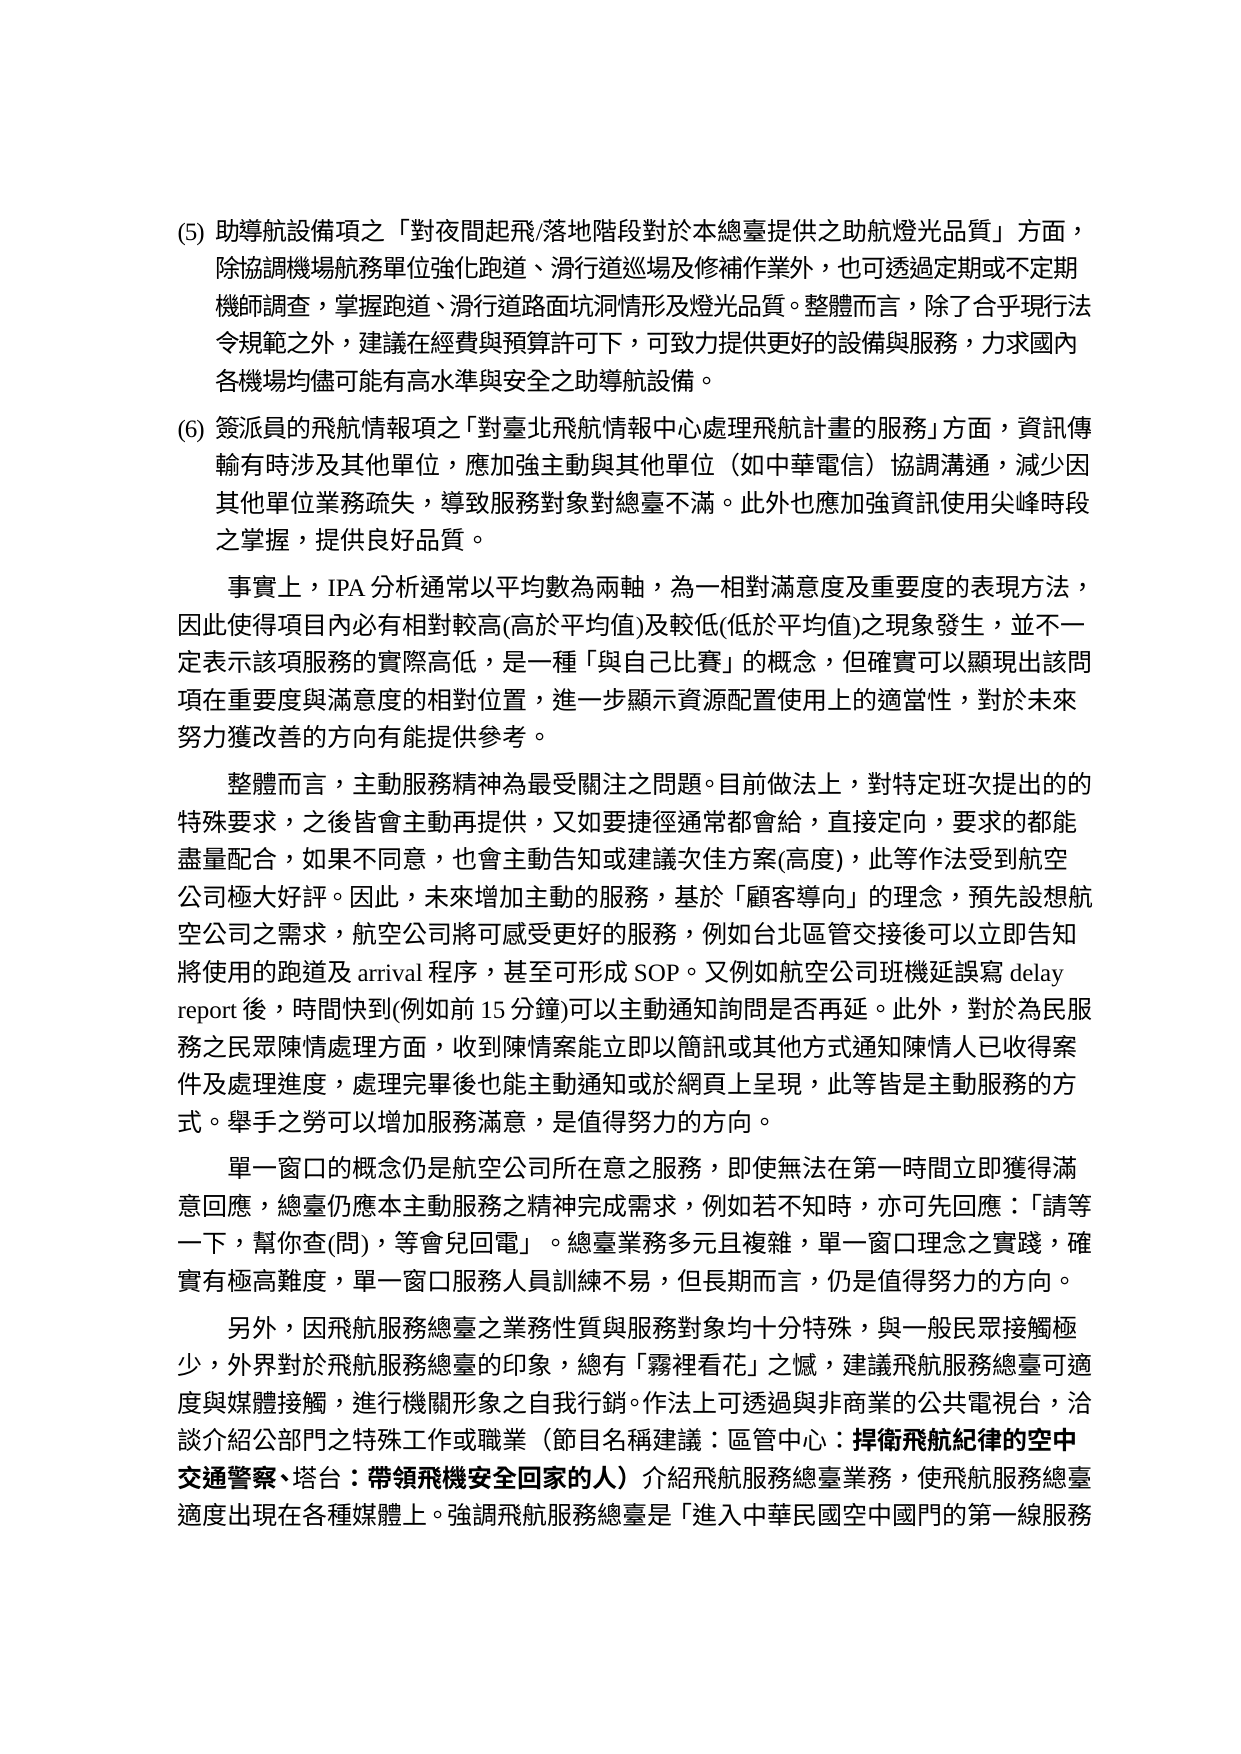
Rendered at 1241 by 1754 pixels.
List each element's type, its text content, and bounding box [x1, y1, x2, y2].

text 事實上，IPA分析通常以平均數為兩軸，為一相對滿意度及重要度的表現方法，因此使得項目內必有相對較高(高於平均值)及較低(低於平均值)之現象發生，並不一定表示該項服務的實際高低，是一種「與自己比賽」的概念，但確實可以顯現出該問項在重要度與滿意度的相對位置，進一步顯示資源配置使用上的適當性，對於未來努力獲改善的方向有能提供參考。 [177, 567, 1092, 754]
list 助導航設備項之「對夜間起飛/落地階段對於本總臺提供之助航燈光品質」方面，除協調機場航務單位強化跑道、滑行道巡場及修補作業外，也可透過定期或不定期機師調查，掌握跑道、滑行道路面坑洞情形及燈光品質。整體而言，除了合乎現行法令規範之外，建議在經費與預算許可下，可致力提供更好的設備與服務，力求國內各機場均儘可能有高水準與安全之助導航設備。 [177, 211, 1092, 398]
list 簽派員的飛航情報項之「對臺北飛航情報中心處理飛航計畫的服務」方面，資訊傳輸有時涉及其他單位，應加強主動與其他單位（如中華電信）協調溝通，減少因其他單位業務疏失，導致服務對象對總臺不滿。此外也應加強資訊使用尖峰時段之掌握，提供良好品質。 [177, 408, 1092, 558]
text 單一窗口的概念仍是航空公司所在意之服務，即使無法在第一時間立即獲得滿意回應，總臺仍應本主動服務之精神完成需求，例如若不知時，亦可先回應：「請等一下，幫你查(問)，等會兒回電」。總臺業務多元且複雜，單一窗口理念之實踐，確實有極高難度，單一窗口服務人員訓練不易，但長期而言，仍是值得努力的方向。 [177, 1148, 1092, 1298]
text 另外，因飛航服務總臺之業務性質與服務對象均十分特殊，與一般民眾接觸極少，外界對於飛航服務總臺的印象，總有「霧裡看花」之憾，建議飛航服務總臺可適度與媒體接觸，進行機關形象之自我行銷。作法上可透過與非商業的公共電視台，洽談介紹公部門之特殊工作或職業（節目名稱建議：區管中心：捍衛飛航紀律的空中交通警察、塔台：帶領飛機安全回家的人）介紹飛航服務總臺業務，使飛航服務總臺適度出現在各種媒體上。強調飛航服務總臺是「進入中華民國空中國門的第一線服務 [177, 1308, 1092, 1533]
text 整體而言，主動服務精神為最受關注之問題。目前做法上，對特定班次提出的的特殊要求，之後皆會主動再提供，又如要捷徑通常都會給，直接定向，要求的都能盡量配合，如果不同意，也會主動告知或建議次佳方案(高度)，此等作法受到航空公司極大好評。因此，未來增加主動的服務，基於「顧客導向」的理念，預先設想航空公司之需求，航空公司將可感受更好的服務，例如台北區管交接後可以立即告知將使用的跑道及arrival 程序，甚至可形成SOP。又例如航空公司班機延誤寫delay report後，時間快到(例如前15分鐘)可以主動通知詢問是否再延。此外，對於為民服務之民眾陳情處理方面，收到陳情案能立即以簡訊或其他方式通知陳情人已收得案件及處理進度，處理完畢後也能主動通知或於網頁上呈現，此等皆是主動服務的方式。舉手之勞可以增加服務滿意，是值得努力的方向。 [177, 764, 1092, 1139]
